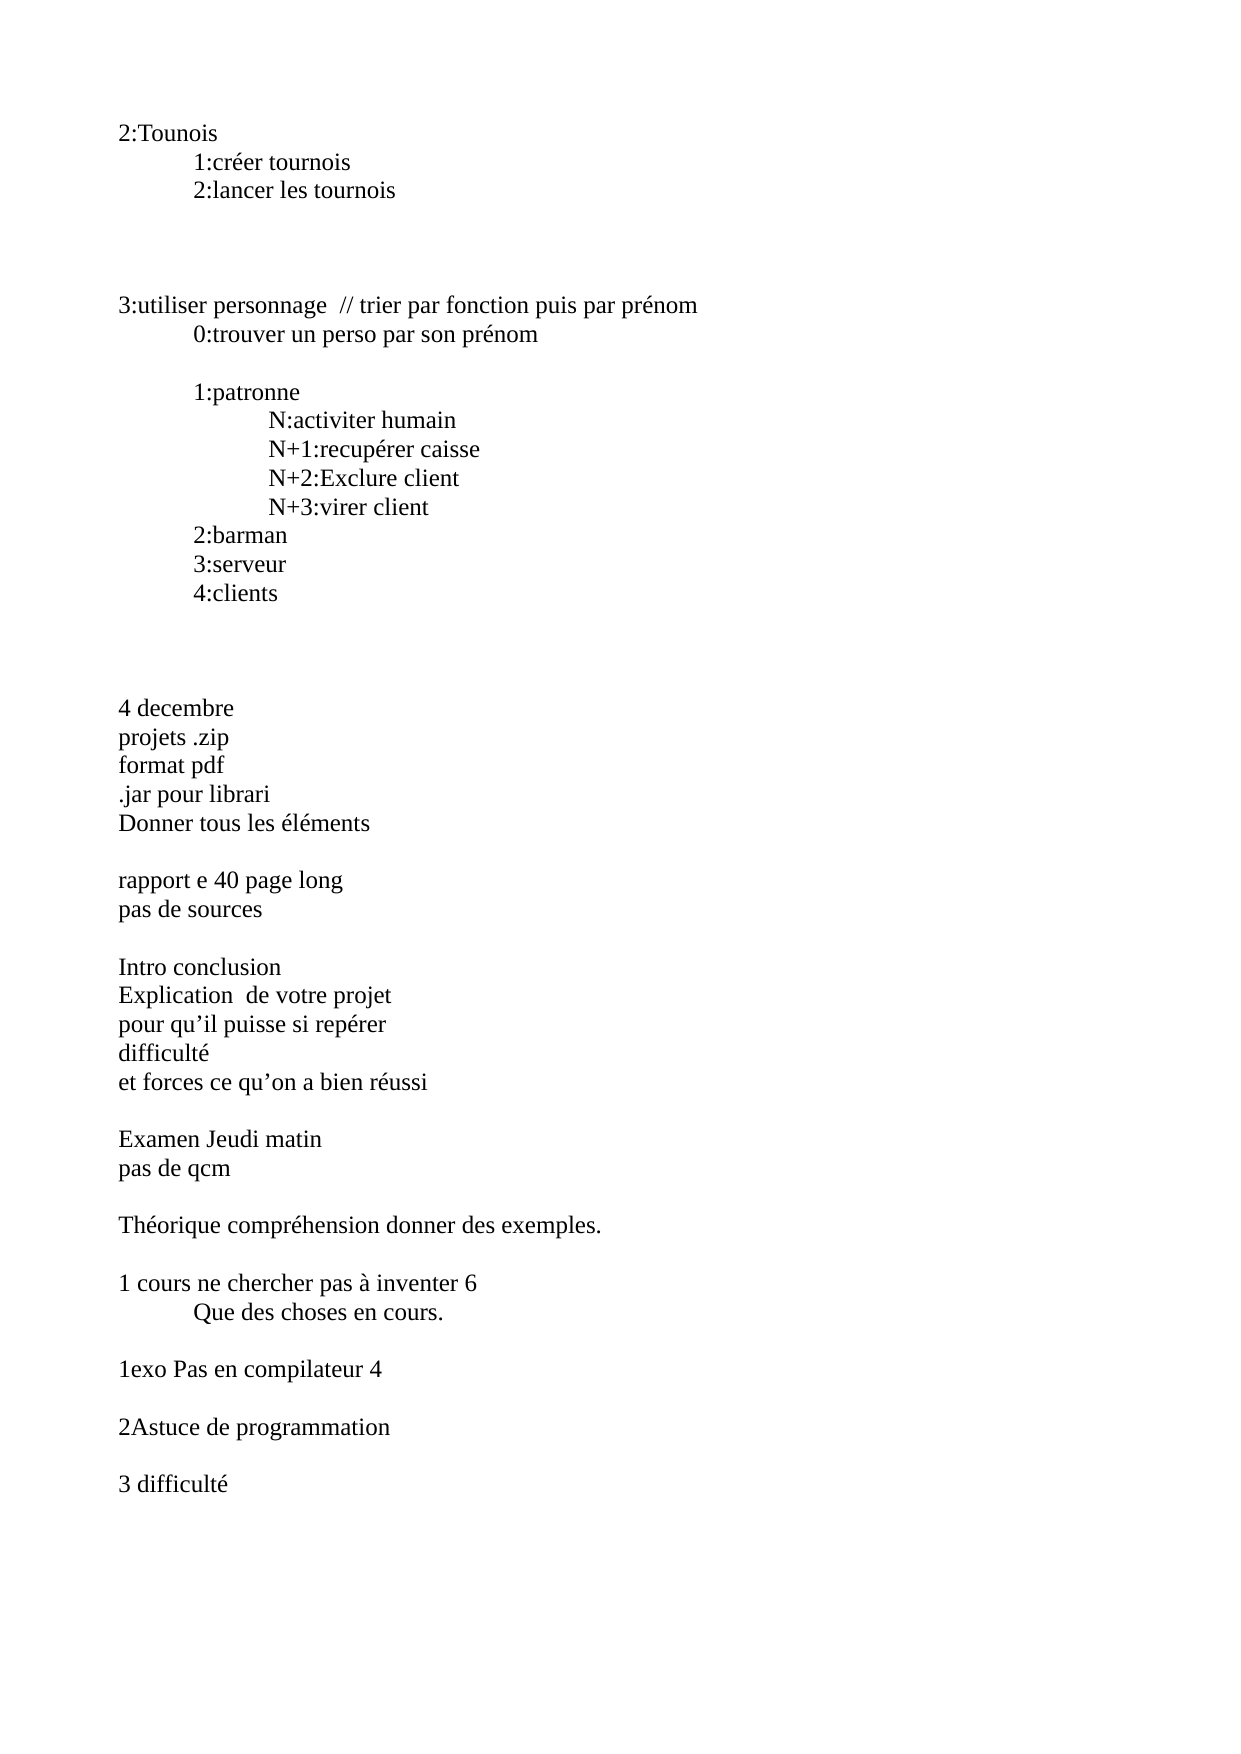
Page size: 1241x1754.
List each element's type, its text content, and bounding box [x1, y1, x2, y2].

text 4:clients [118, 578, 1122, 607]
text N+2:Exclure client [118, 463, 1122, 492]
text et forces ce qu’on a bien réussi [118, 1067, 1122, 1096]
text rapport e 40 page long [118, 866, 1122, 894]
text projets .zip [118, 722, 1122, 751]
text format pdf [118, 751, 1122, 779]
text 1exo Pas en compilateur 4 [118, 1354, 1122, 1383]
text Donner tous les éléments [118, 808, 1122, 837]
text 0:trouver un perso par son prénom [118, 319, 1122, 348]
text 2:lancer les tournois [118, 176, 1122, 204]
text Théorique compréhension donner des exemples. [118, 1211, 1122, 1239]
text pas de sources [118, 894, 1122, 923]
text 3 difficulté [118, 1469, 1122, 1498]
text 2:Tounois [118, 118, 1122, 147]
text .jar pour librari [118, 779, 1122, 808]
text Intro conclusion [118, 952, 1122, 981]
text Examen Jeudi matin [118, 1124, 1122, 1153]
text difficulté [118, 1038, 1122, 1067]
text 1:patronne [118, 377, 1122, 406]
text 4 decembre [118, 693, 1122, 722]
text 2:barman [118, 521, 1122, 549]
text N+1:recupérer caisse [118, 434, 1122, 463]
text pour qu’il puisse si repérer [118, 1009, 1122, 1038]
text Explication de votre projet [118, 981, 1122, 1009]
text 2Astuce de programmation [118, 1412, 1122, 1441]
text 3:serveur [118, 549, 1122, 578]
text N+3:virer client [118, 492, 1122, 521]
text 1 cours ne chercher pas à inventer 6 [118, 1268, 1122, 1297]
text 3:utiliser personnage // trier par fonction puis par prénom [118, 291, 1122, 319]
text pas de qcm [118, 1153, 1122, 1182]
text 1:créer tournois [118, 147, 1122, 176]
text N:activiter humain [118, 406, 1122, 434]
text Que des choses en cours. [118, 1297, 1122, 1326]
